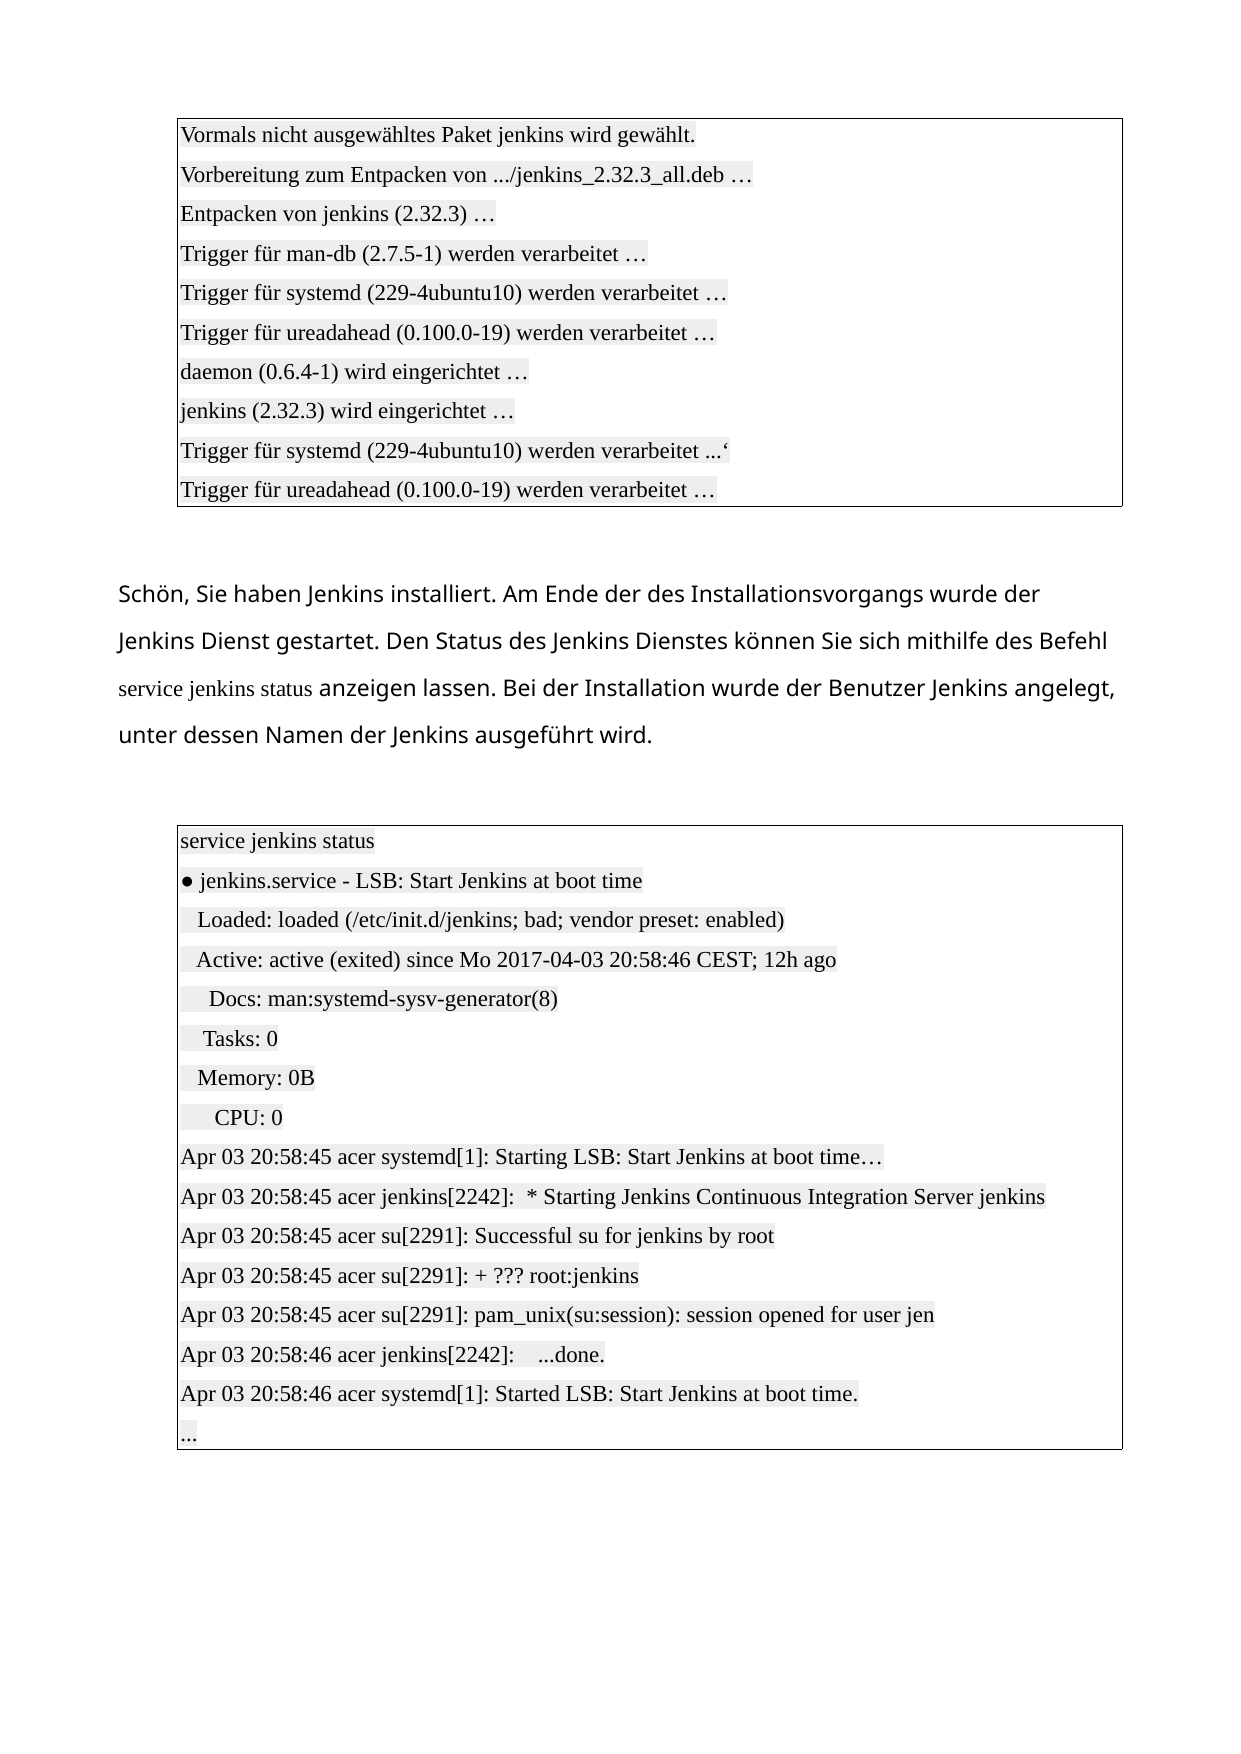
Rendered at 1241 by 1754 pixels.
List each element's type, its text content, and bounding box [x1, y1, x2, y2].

text Schön, Sie haben Jenkins installiert. Am Ende der des Installationsvorgangs wurde der Jenkins Dienst gestartet. Den Status des Jenkins Dienstes können Sie sich mithilfe des Befehl service jenkins status anzeigen lassen. Bei der Installation wurde der Benutzer Jenkins angelegt, unter dessen Namen der Jenkins ausgeführt wird. [118, 578, 1122, 750]
text Vormals nicht ausgewähltes Paket jenkins wird gewählt. Vorbereitung zum Entpacken von .../jenkins_2.32.3_all.deb … Entpacken von jenkins (2.32.3) … Trigger für man-db (2.7.5-1) werden verarbeitet … Trigger für systemd (229-4ubuntu10) werden verarbeitet … Trigger für ureadahead (0.100.0-19) werden verarbeitet … daemon (0.6.4-1) wird eingerichtet … jenkins (2.32.3) wird eingerichtet … Trigger für systemd (229-4ubuntu10) werden verarbeitet ...‘ Trigger für ureadahead (0.100.0-19) werden verarbeitet … [178, 119, 1122, 506]
text service jenkins status ● jenkins.service - LSB: Start Jenkins at boot time Loaded: loaded (/etc/init.d/jenkins; bad; vendor preset: enabled) Active: active (exited) since Mo 2017-04-03 20:58:46 CEST; 12h ago Docs: man:systemd-sysv-generator(8) Tasks: 0 Memory: 0B CPU: 0 Apr 03 20:58:45 acer systemd[1]: Starting LSB: Start Jenkins at boot time… Apr 03 20:58:45 acer jenkins[2242]: * Starting Jenkins Continuous Integration Server jenkins Apr 03 20:58:45 acer su[2291]: Successful su for jenkins by root Apr 03 20:58:45 acer su[2291]: + ??? root:jenkins Apr 03 20:58:45 acer su[2291]: pam_unix(su:session): session opened for user jen Apr 03 20:58:46 acer jenkins[2242]: ...done. Apr 03 20:58:46 acer systemd[1]: Started LSB: Start Jenkins at boot time. ... [178, 826, 1122, 1449]
